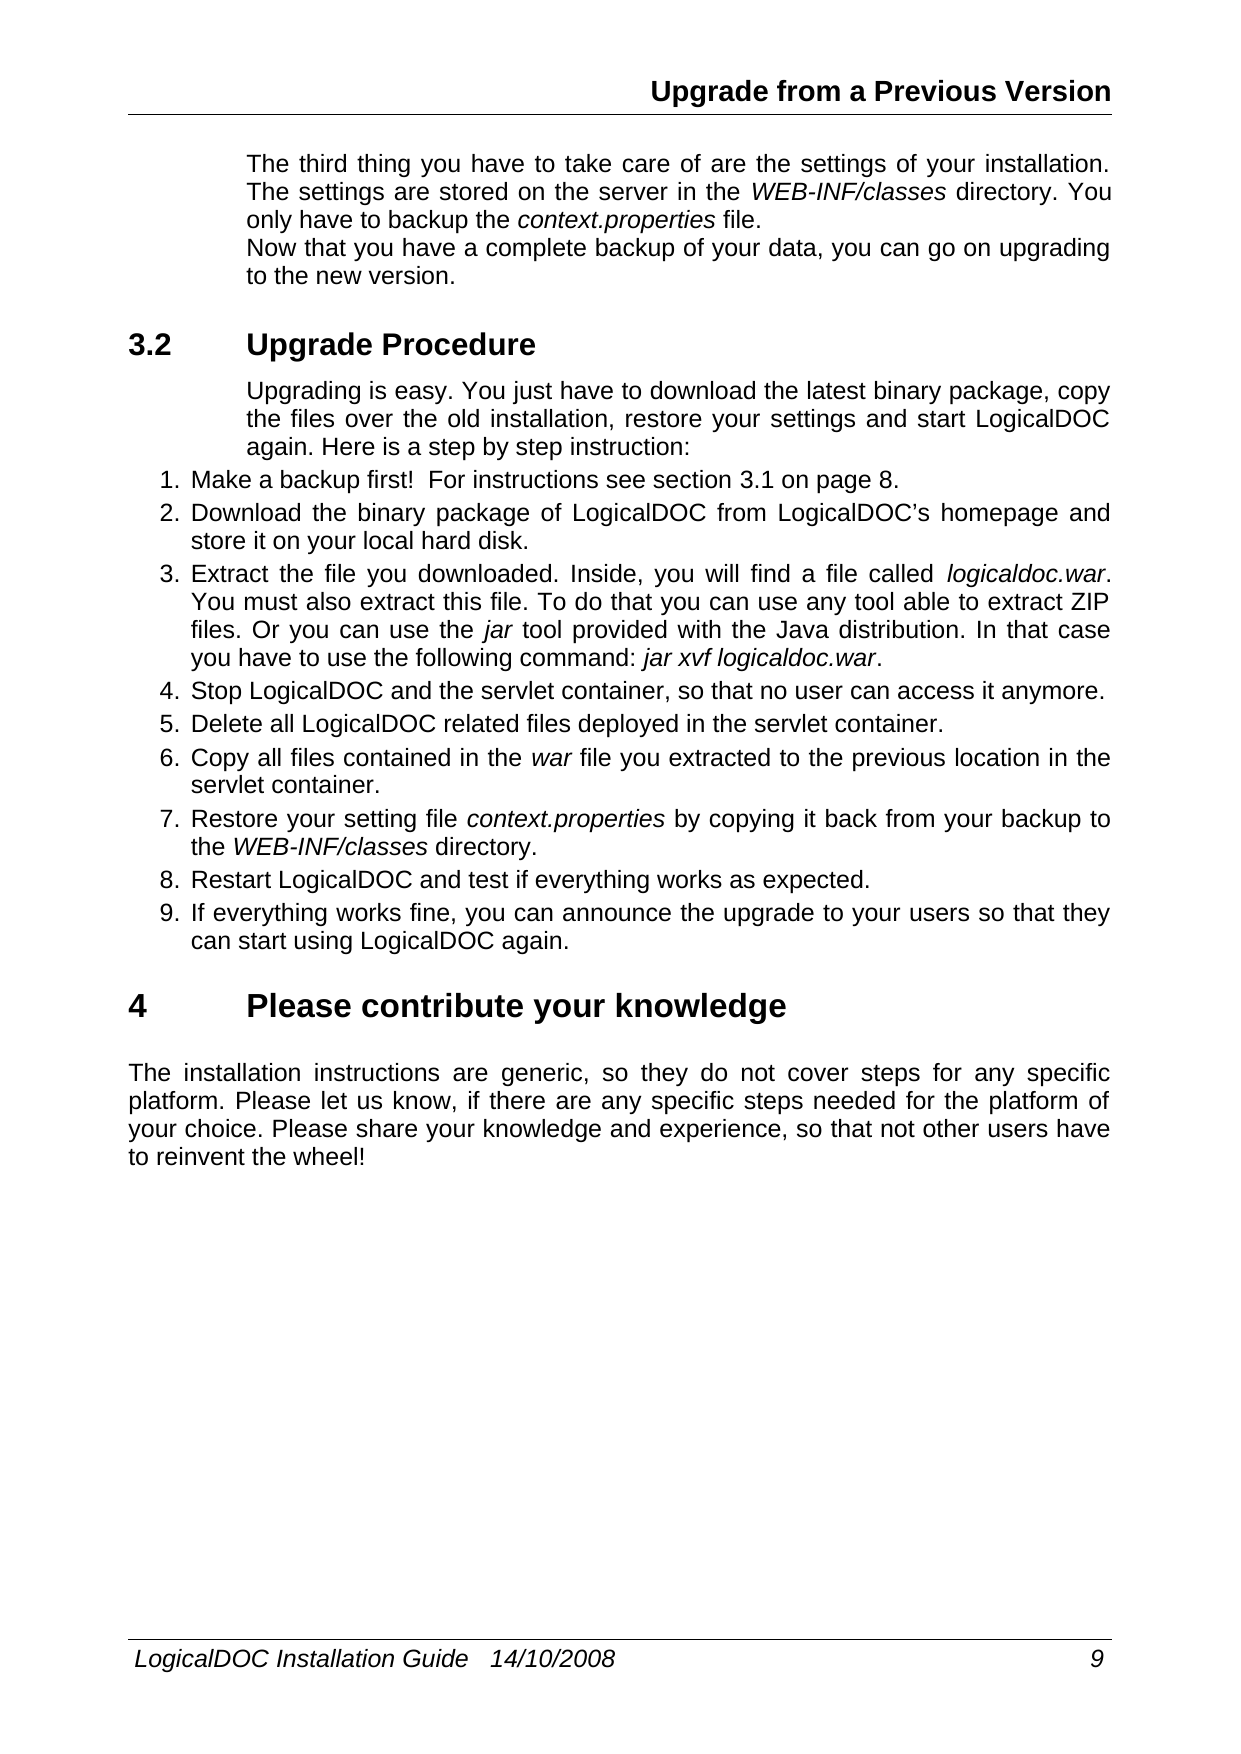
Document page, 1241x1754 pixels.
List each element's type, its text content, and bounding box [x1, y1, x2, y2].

subtitle Upgrade Procedure [128, 327, 1112, 362]
text Upgrading is easy. You just have to download the latest binary package, copy the files over the old installation, restore your settings and start LogicalDOC again. Here is a step by step instruction: [246, 377, 1112, 461]
text 7. Restore your setting file context.properties by copying it back from your backup to the WEB-INF/classes directory. [159, 804, 1112, 860]
text Now that you have a complete backup of your data, you can go on upgrading to the new version. [246, 234, 1112, 289]
subtitle Please contribute your knowledge [128, 987, 1112, 1025]
text 9. If everything works fine, you can announce the upgrade to your users so that they can start using LogicalDOC again. [159, 898, 1112, 954]
text 3. Extract the file you downloaded. Inside, you will find a file called logicaldoc.war. You must also extract this file. To do that you can use any tool able to extract ZIP files. Or you can use the jar tool provided with the Java distribution. In that case you have to use the following command: jar xvf logicaldoc.war. [159, 560, 1112, 672]
text The third thing you have to take care of are the settings of your installation. The settings are stored on the server in the WEB-INF/classes directory. You only have to backup the context.properties file. [246, 150, 1112, 234]
text 8. Restart LogicalDOC and test if everything works as expected. [159, 865, 1112, 893]
text 2. Download the binary package of LogicalDOC from LogicalDOC’s homepage and store it on your local hard disk. [159, 499, 1112, 555]
text The installation instructions are generic, so they do not cover steps for any specific platform. Please let us know, if there are any specific steps needed for the platform of your choice. Please share your knowledge and experience, so that not other users have to reinvent the wheel! [128, 1059, 1112, 1171]
text 4. Stop LogicalDOC and the servlet container, so that no user can access it anymore. [159, 677, 1112, 705]
text 6. Copy all files contained in the war file you extracted to the previous location in the servlet container. [159, 743, 1112, 799]
text 1. Make a backup first! For instructions see section 3.1 on page 8. [159, 466, 1112, 494]
text 5. Delete all LogicalDOC related files deployed in the servlet container. [159, 710, 1112, 738]
